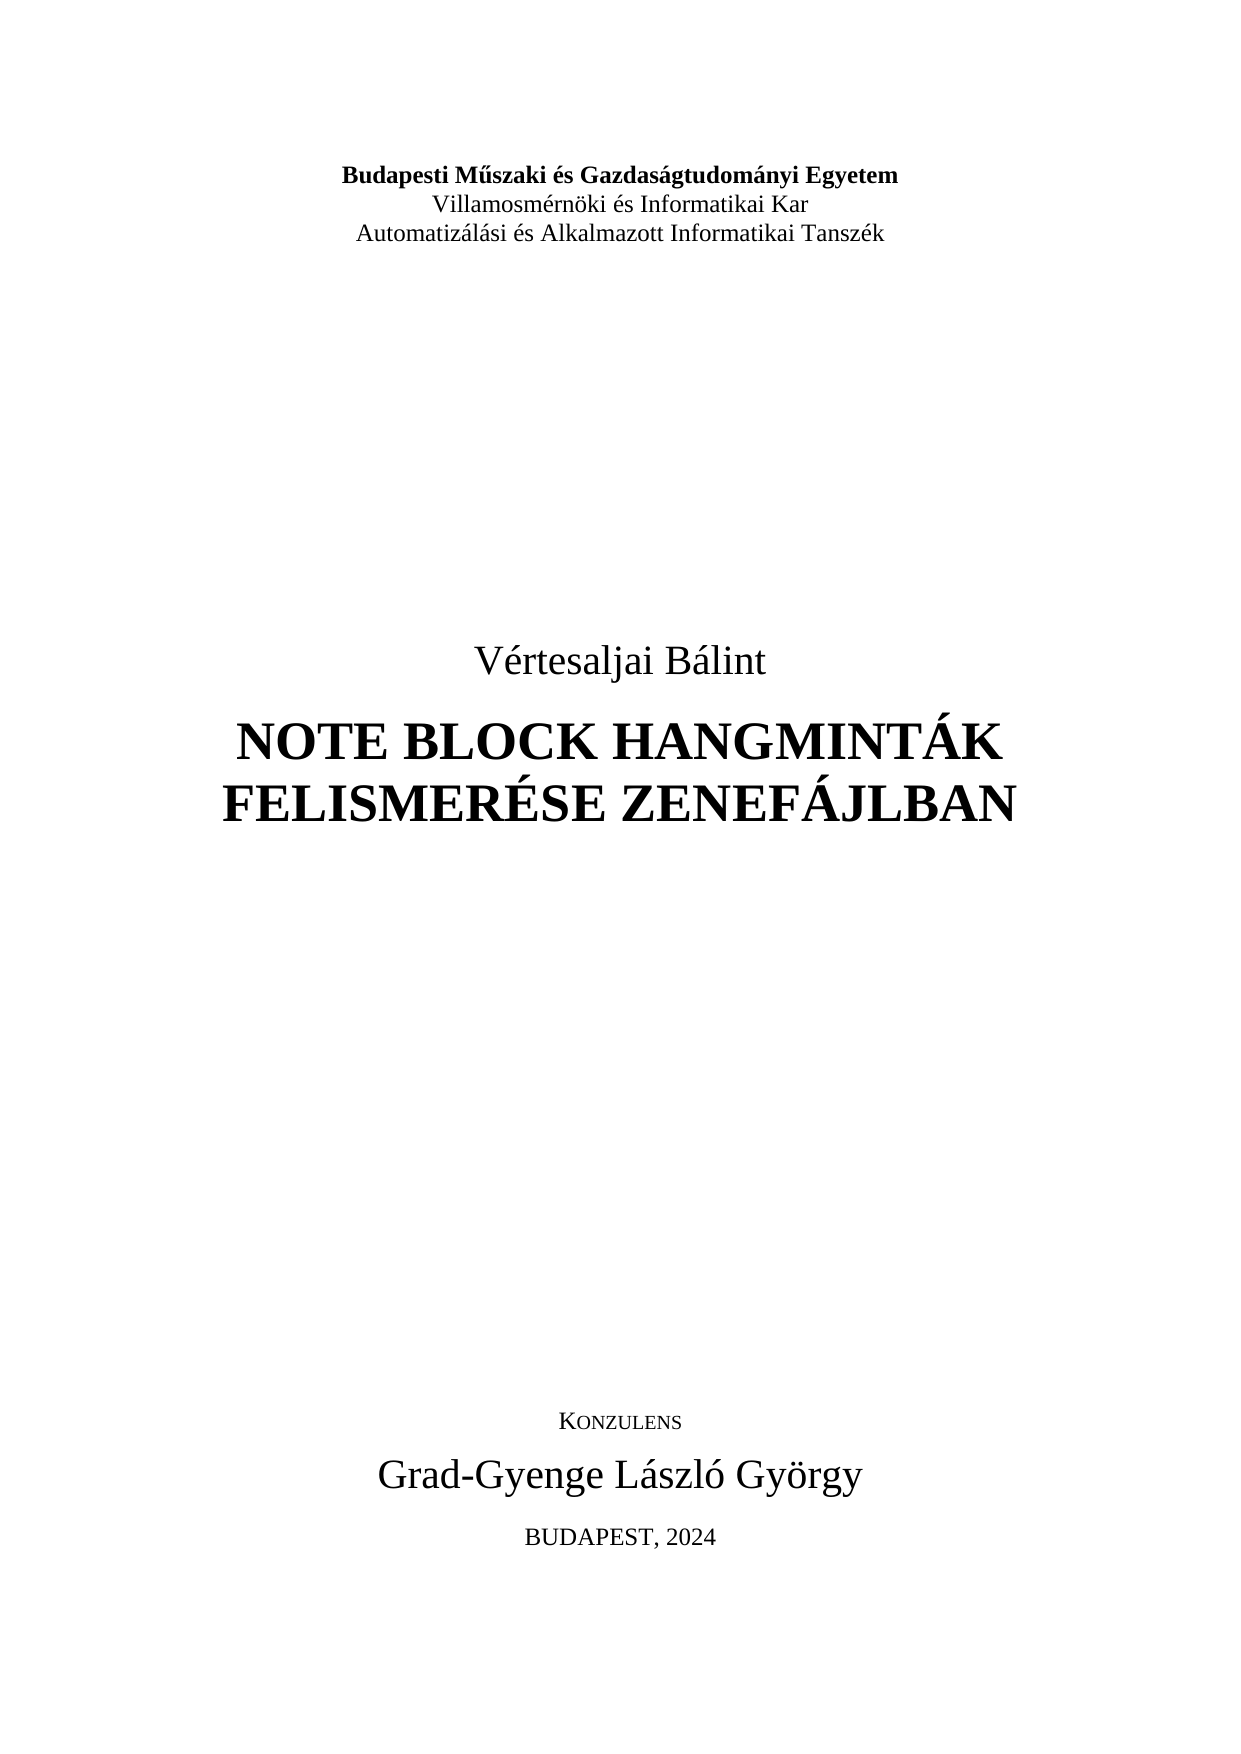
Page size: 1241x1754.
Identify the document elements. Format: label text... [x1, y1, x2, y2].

title Note Block hangminták felismerése zenefájlban [148, 709, 1092, 833]
text Konzulens [148, 1406, 1092, 1435]
text Vértesaljai Bálint [148, 636, 1092, 684]
text BUDAPEST, 2024 [148, 1522, 1092, 1551]
text Automatizálási és Alkalmazott Informatikai Tanszék [148, 218, 1092, 246]
text Villamosmérnöki és Informatikai Kar [148, 189, 1092, 218]
text Grad-Gyenge László György [148, 1449, 1092, 1497]
text Budapesti Műszaki és Gazdaságtudományi Egyetem [148, 160, 1092, 189]
